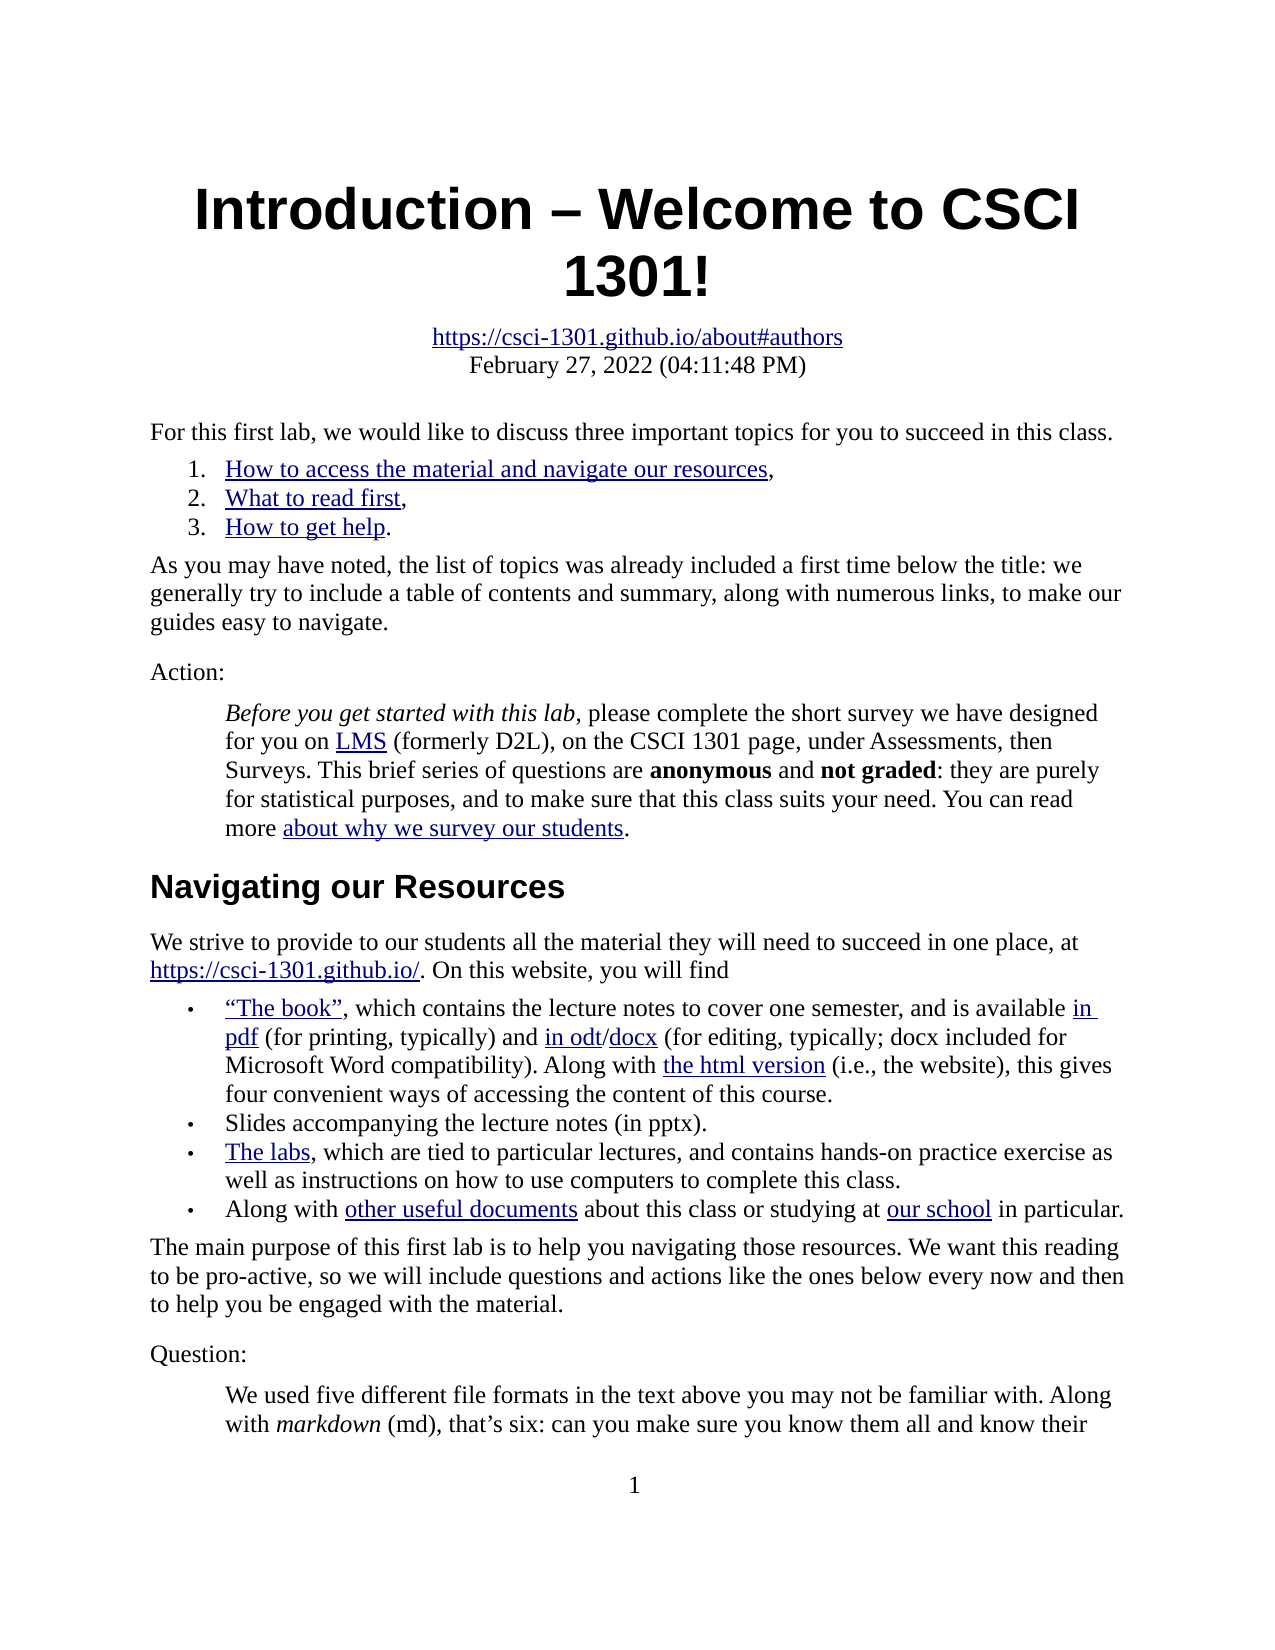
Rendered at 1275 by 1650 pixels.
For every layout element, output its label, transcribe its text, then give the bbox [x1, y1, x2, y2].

text We strive to provide to our students all the material they will need to succeed in one place, at https://csci-1301.github.io/. On this website, you will find [150, 927, 1125, 984]
list What to read first, [187, 483, 1125, 512]
text https://csci-1301.github.io/about#authors [150, 322, 1125, 350]
text The main purpose of this first lab is to help you navigating those resources. We want this reading to be pro-active, so we will include questions and actions like the ones below every now and then to help you be engaged with the material. [150, 1232, 1125, 1318]
subtitle Navigating our Resources [150, 866, 1125, 905]
list Slides accompanying the lecture notes (in pptx). [187, 1108, 1125, 1137]
title Introduction – Welcome to CSCI 1301! [150, 175, 1125, 309]
list How to get help. [187, 512, 1125, 541]
text We used five different file formats in the text above you may not be familiar with. Along with markdown (md), that’s six: can you make sure you know them all and know their [225, 1380, 1125, 1437]
list The labs, which are tied to particular lectures, and contains hands-on practice exercise as well as instructions on how to use computers to complete this class. [187, 1137, 1125, 1194]
text As you may have noted, the list of topics was already included a first time below the title: we generally try to include a table of contents and summary, along with numerous links, to make our guides easy to navigate. [150, 550, 1125, 636]
list “The book”, which contains the lecture notes to cover one semester, and is available in pdf (for printing, typically) and in odt/docx (for editing, typically; docx included for Microsoft Word compatibility). Along with the html version (i.e., the website), this gives four convenient ways of accessing the content of this course. [187, 993, 1125, 1108]
list How to access the material and navigate our resources, [187, 454, 1125, 483]
text Question: [150, 1339, 1125, 1368]
text February 27, 2022 (04:11:48 PM) [150, 350, 1125, 379]
text For this first lab, we would like to discuss three important topics for you to succeed in this class. [150, 417, 1125, 446]
text Before you get started with this lab, please complete the short survey we have designed for you on LMS (formerly D2L), on the CSCI 1301 page, under Assessments, then Surveys. This brief series of questions are anonymous and not graded: they are purely for statistical purposes, and to make sure that this class suits your need. You can read more about why we survey our students. [225, 698, 1125, 841]
text Action: [150, 657, 1125, 686]
list Along with other useful documents about this class or studying at our school in particular. [187, 1194, 1125, 1223]
